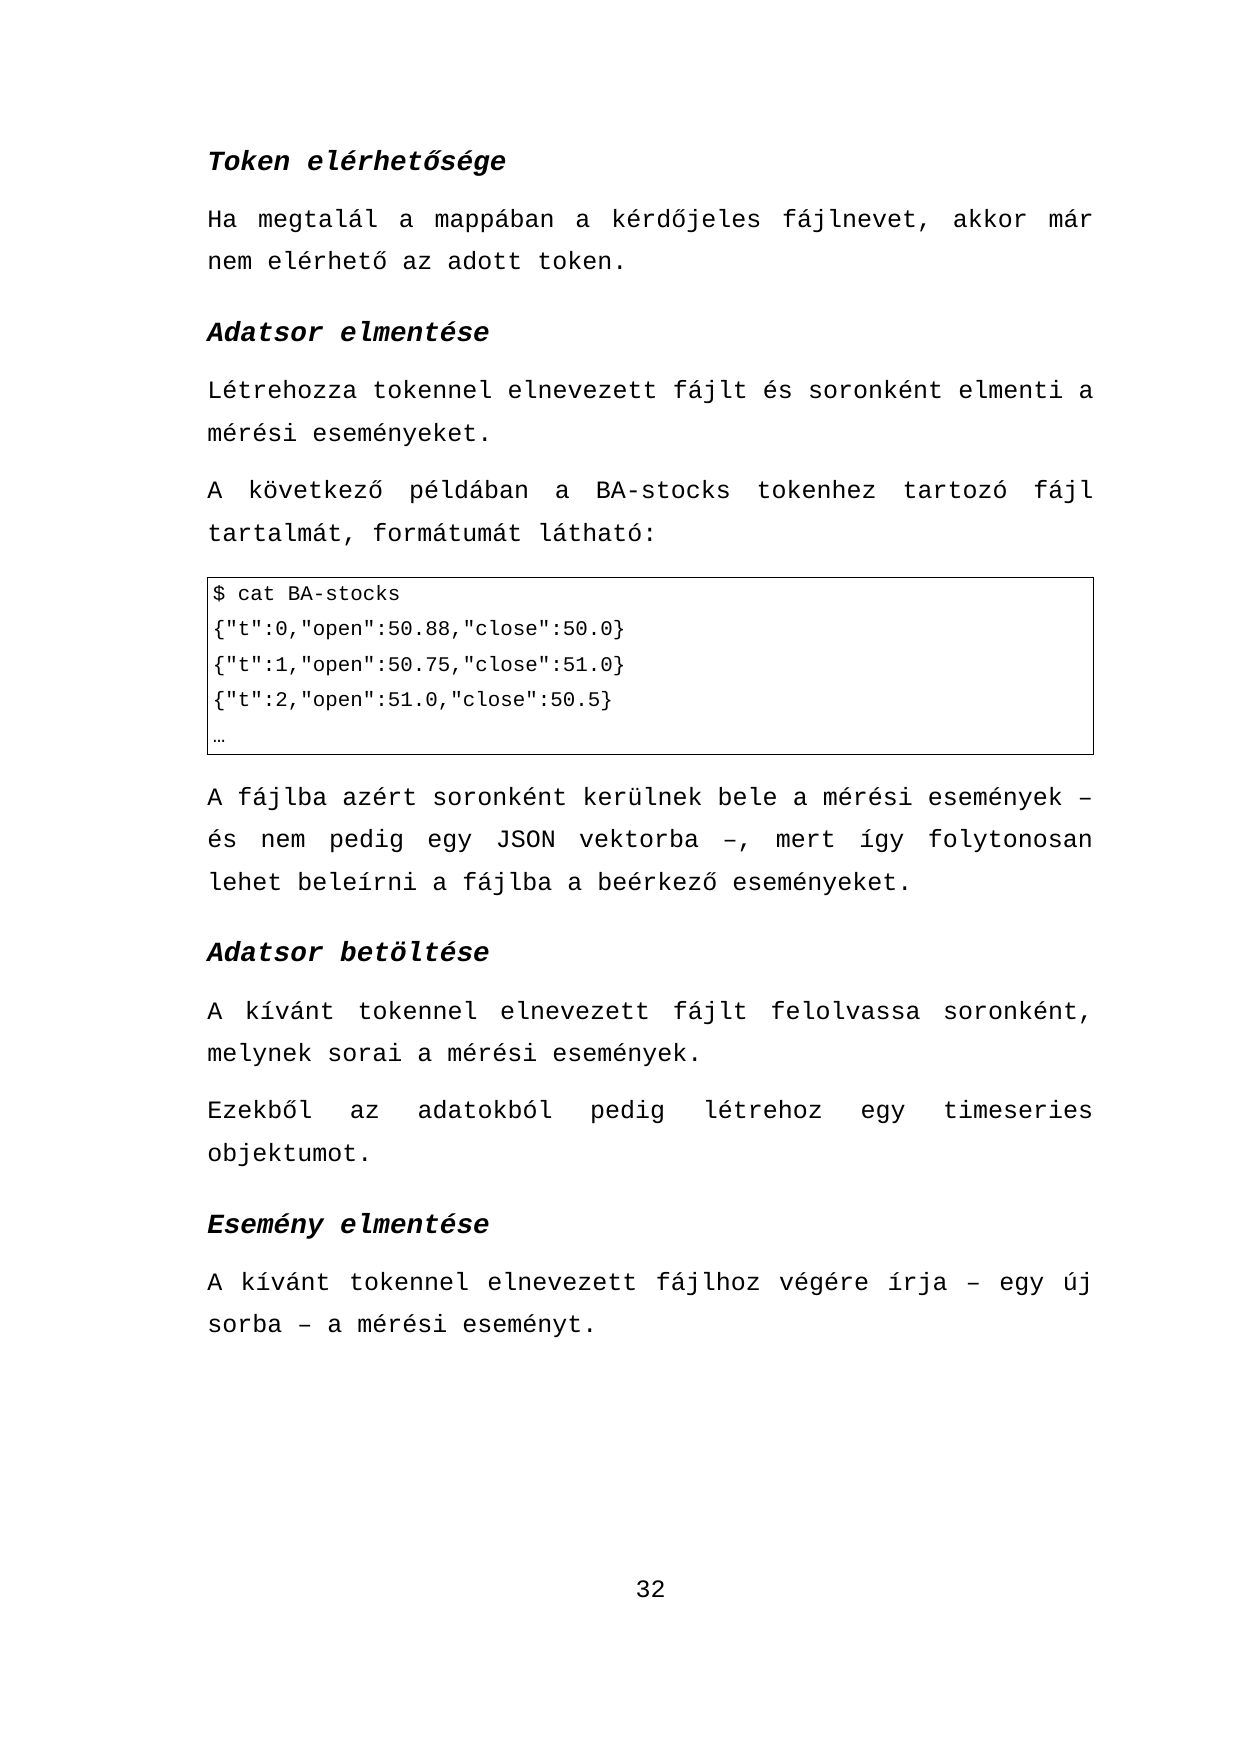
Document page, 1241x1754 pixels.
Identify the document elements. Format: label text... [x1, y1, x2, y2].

text A kívánt tokennel elnevezett fájlhoz végére írja – egy új sorba – a mérési eseményt. [207, 1269, 1093, 1340]
subtitle Token elérhetősége [207, 147, 1093, 178]
subtitle Esemény elmentése [207, 1210, 1093, 1241]
text Létrehozza tokennel elnevezett fájlt és soronként elmenti a mérési eseményeket. [207, 378, 1093, 449]
table_header $ cat BA-stocks {"t":0,"open":50.88,"close":50.0} {"t":1,"open":50.75,"close":51.0} {"t":2,"open":51.0,"close":50.5} … [208, 578, 1093, 754]
text Ha megtalál a mappában a kérdőjeles fájlnevet, akkor már nem elérhető az adott token. [207, 206, 1093, 277]
subtitle Adatsor elmentése [207, 318, 1093, 350]
text A fájlba azért soronként kerülnek bele a mérési események – és nem pedig egy JSON vektorba –, mert így folytonosan lehet beleírni a fájlba a beérkező eseményeket. [207, 784, 1093, 897]
text Ezekből az adatokból pedig létrehoz egy timeseries objektumot. [207, 1098, 1093, 1169]
subtitle Adatsor betöltése [207, 939, 1093, 970]
text A következő példában a BA-stocks tokenhez tartozó fájl tartalmát, formátumát látható: [207, 478, 1093, 548]
text A kívánt tokennel elnevezett fájlt felolvassa soronként, melynek sorai a mérési események. [207, 998, 1093, 1069]
